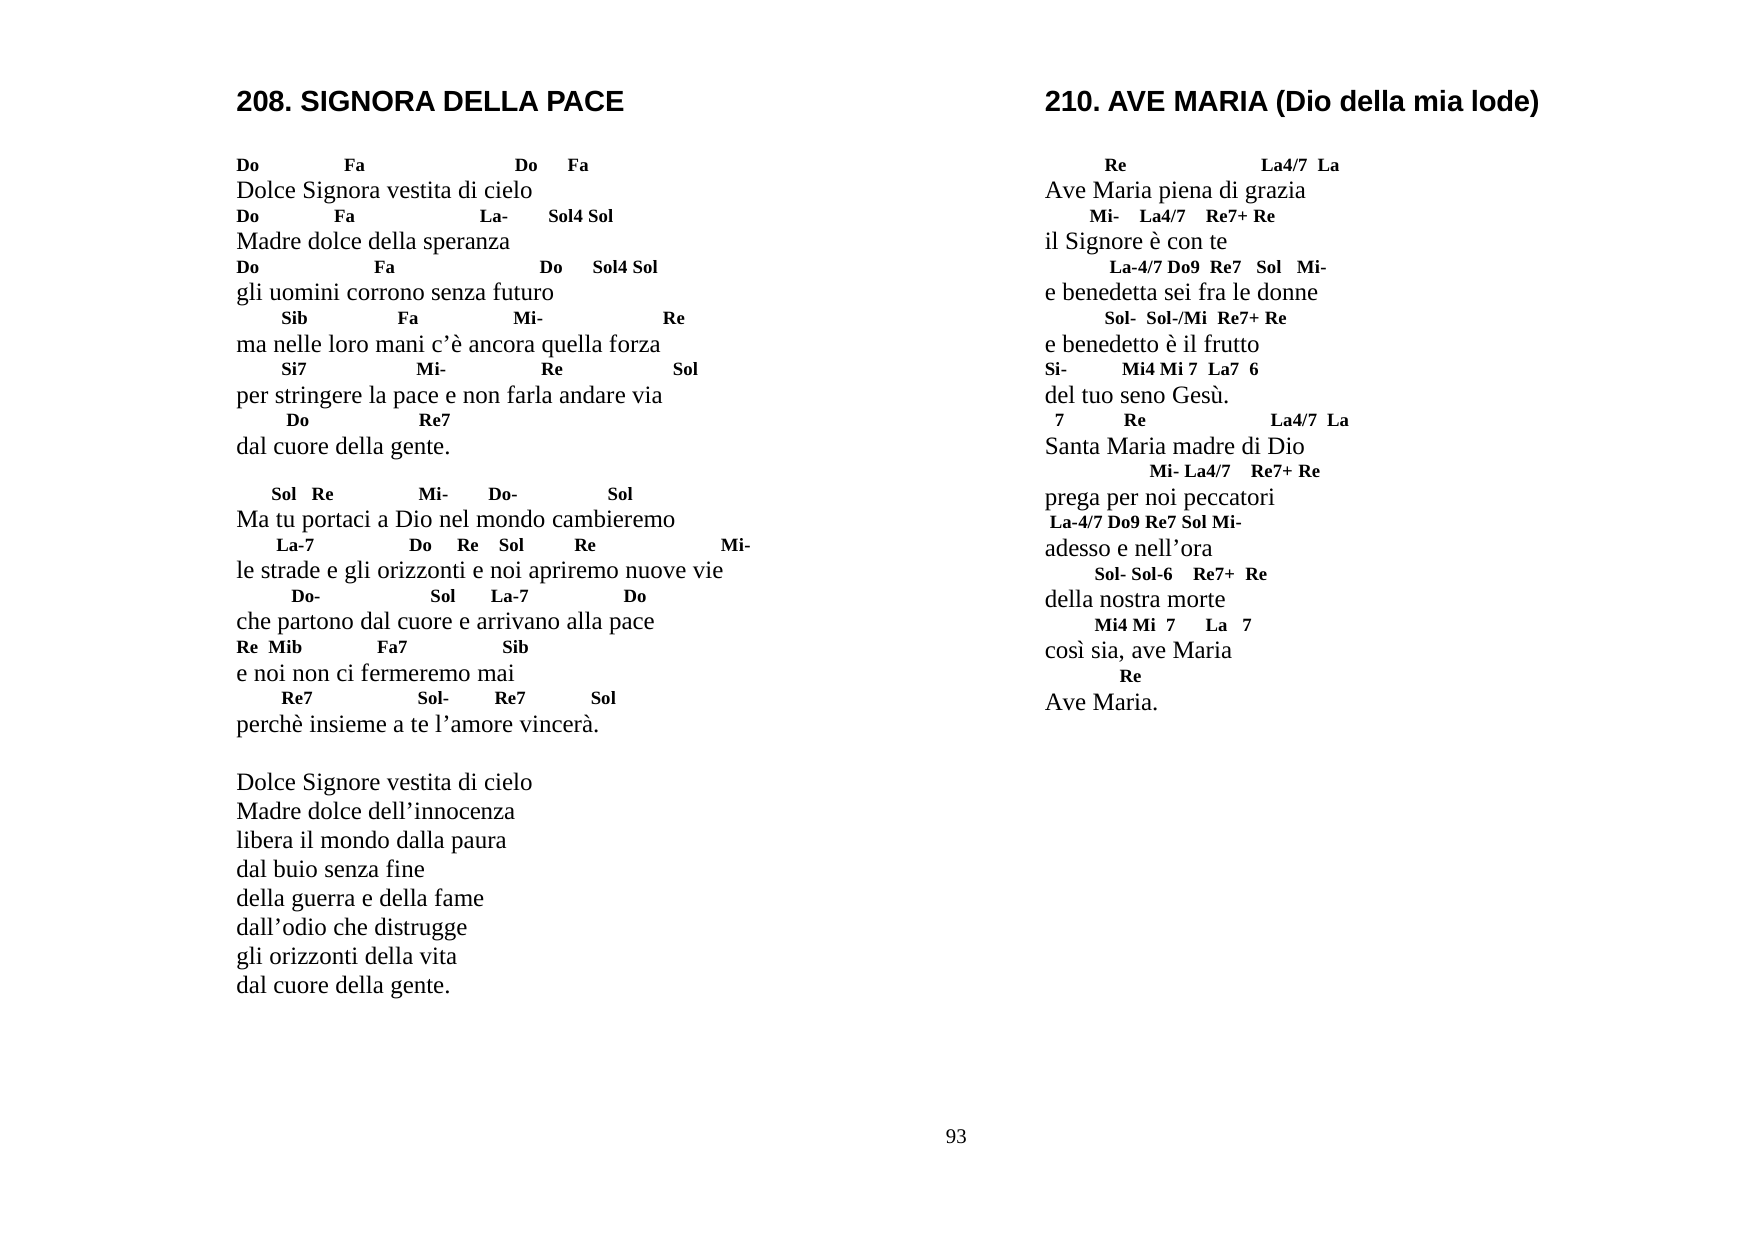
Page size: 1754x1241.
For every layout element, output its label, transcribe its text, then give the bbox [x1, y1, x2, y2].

text Re [1044, 664, 1676, 686]
text e noi non ci fermeremo mai [236, 657, 882, 686]
text il Signore è con te [1044, 226, 1676, 255]
text le strade e gli orizzonti e noi apriremo nuove vie [236, 555, 882, 584]
text Re7 Sol- Re7 Sol [236, 686, 882, 708]
text dal cuore della gente. [236, 431, 882, 460]
text Dolce Signora vestita di cielo [236, 175, 882, 204]
text e benedetta sei fra le donne [1044, 277, 1676, 306]
text 7 Re La4/7 La [1044, 409, 1676, 431]
text dal cuore della gente. [236, 970, 869, 999]
text Sol- Sol-6 Re7+ Re [1044, 562, 1676, 584]
text La-4/7 Do9 Re7 Sol Mi- [1044, 255, 1676, 277]
text Do Fa Do Fa [236, 153, 882, 175]
text per stringere la pace e non farla andare via [236, 379, 921, 409]
text Mi- La4/7 Re7+ Re [1044, 460, 1676, 482]
text Mi- La4/7 Re7+ Re [1044, 204, 1676, 226]
text Santa Maria madre di Dio [1044, 431, 1676, 460]
text Sol- Sol-/Mi Re7+ Re [1044, 306, 1676, 328]
text adesso e nell’ora [1044, 533, 1676, 562]
subtitle 208. SIGNORA DELLA PACE [236, 84, 867, 118]
text La-4/7 Do9 Re7 Sol Mi- [1044, 511, 1676, 533]
text Mi4 Mi 7 La 7 [1044, 613, 1676, 635]
text della guerra e della fame [236, 883, 882, 912]
text Ave Maria. [1044, 686, 1678, 716]
text Sib Fa Mi- Re [236, 306, 882, 328]
text Do- Sol La-7 Do [236, 584, 882, 606]
text Madre dolce dell’innocenza [236, 796, 882, 825]
text Re Mib Fa7 Sib [236, 635, 882, 657]
text Do Re7 [236, 409, 921, 431]
text dal buio senza fine [236, 854, 882, 883]
text dall’odio che distrugge [236, 912, 882, 941]
text della nostra morte [1044, 584, 1676, 613]
text gli orizzonti della vita [236, 941, 882, 970]
text Do Fa La- Sol4 Sol [236, 204, 882, 226]
text La-7 Do Re Sol Re Mi- [236, 533, 882, 555]
text prega per noi peccatori [1044, 482, 1676, 511]
text Ave Maria piena di grazia [1044, 175, 1676, 204]
text Madre dolce della speranza [236, 226, 882, 255]
text perchè insieme a te l’amore vincerà. [236, 708, 882, 738]
text Re La4/7 La [1044, 153, 1676, 175]
text Si7 Mi- Re Sol [236, 357, 921, 379]
text gli uomini corrono senza futuro [236, 277, 882, 306]
text che partono dal cuore e arrivano alla pace [236, 606, 882, 635]
text ma nelle loro mani c’è ancora quella forza [236, 328, 921, 357]
text Si- Mi4 Mi 7 La7 6 [1044, 357, 1676, 379]
text libera il mondo dalla paura [236, 825, 882, 854]
subtitle 210. AVE MARIA (Dio della mia lode) [1044, 84, 1676, 118]
text e benedetto è il frutto [1044, 328, 1676, 357]
text Sol Re Mi- Do- Sol [236, 482, 882, 504]
text Ma tu portaci a Dio nel mondo cambieremo [236, 504, 882, 533]
text Do Fa Do Sol4 Sol [236, 255, 882, 277]
text così sia, ave Maria [1044, 635, 1676, 664]
text del tuo seno Gesù. [1044, 379, 1676, 409]
text Dolce Signore vestita di cielo [236, 767, 882, 796]
